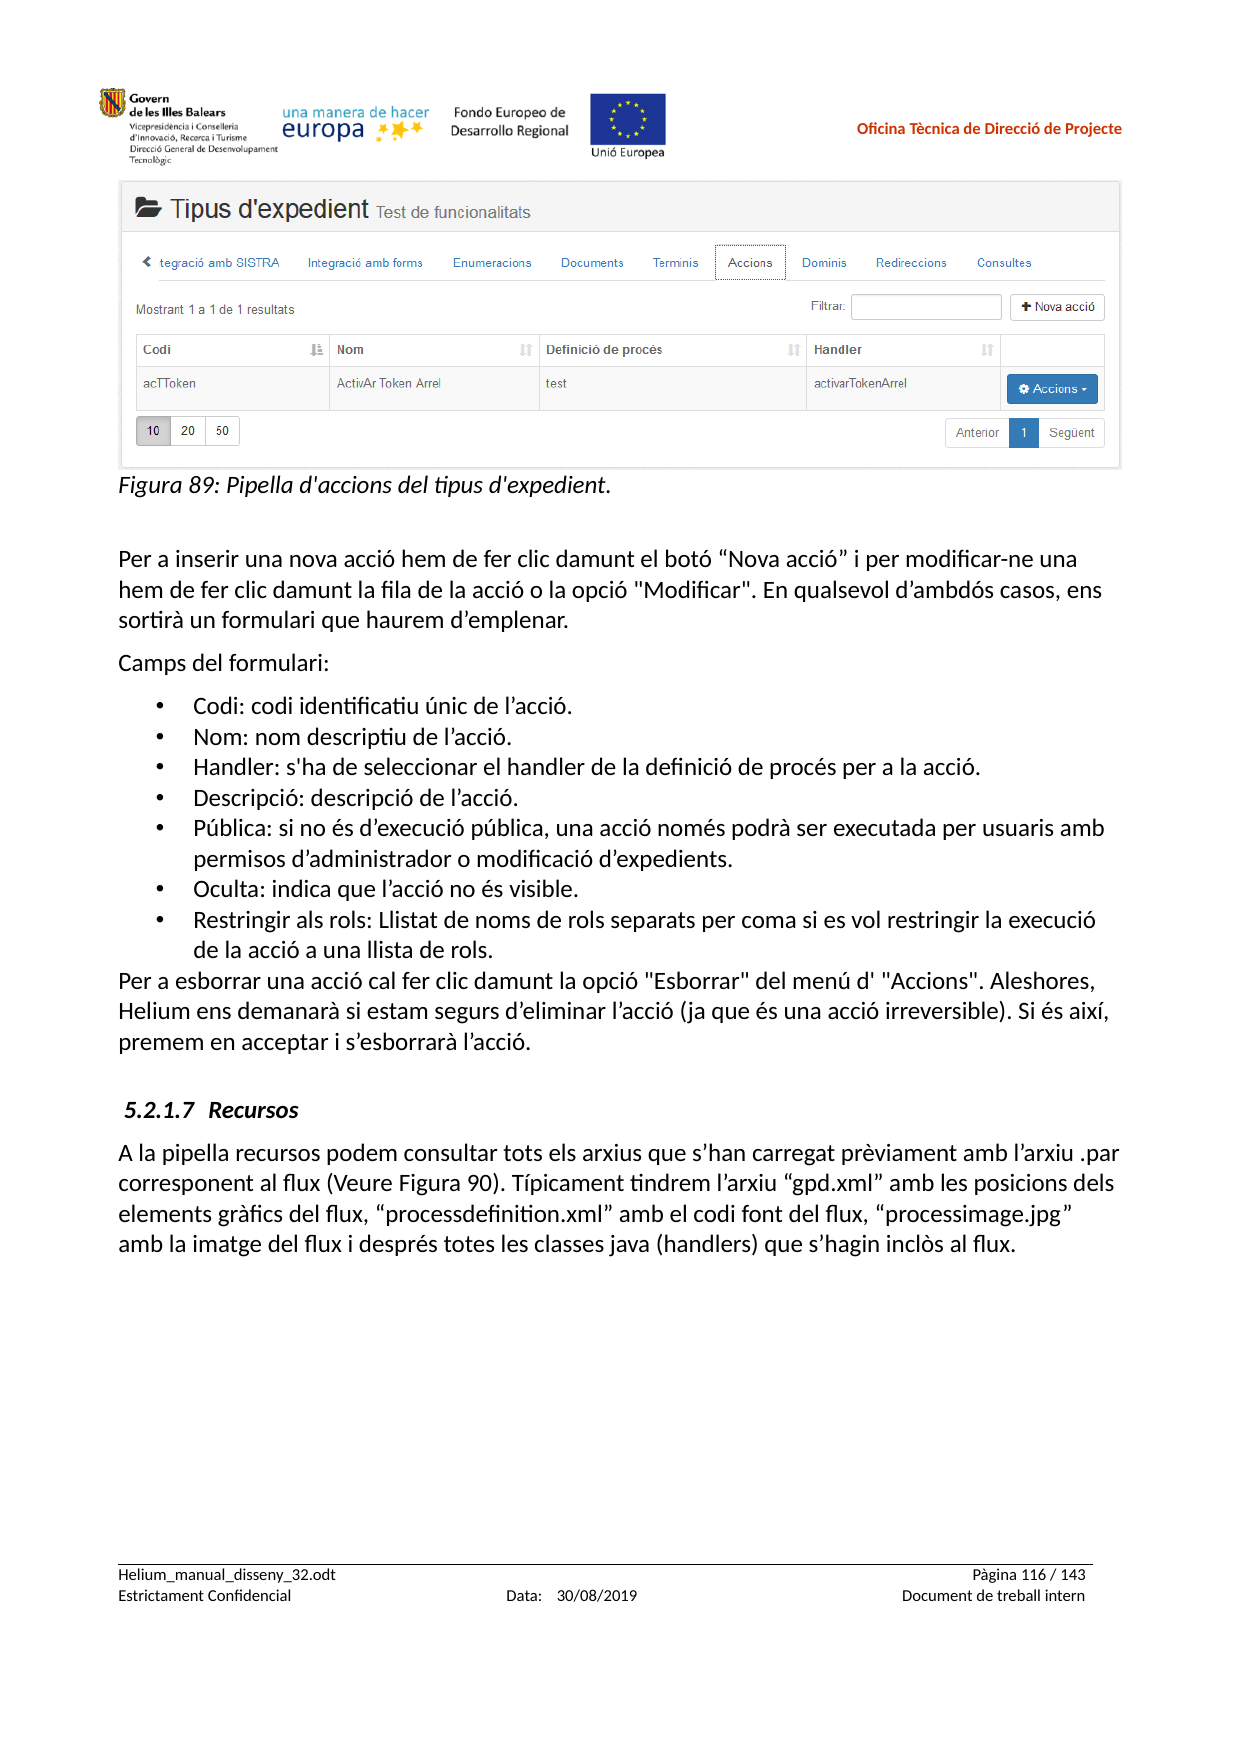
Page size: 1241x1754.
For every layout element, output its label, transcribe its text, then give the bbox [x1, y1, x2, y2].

list Codi: codi identificatiu únic de l’acció. [156, 690, 1122, 721]
picture [99, 87, 668, 166]
list Handler: s'ha de seleccionar el handler de la definició de procés per a la acció. [156, 751, 1122, 782]
list Restringir als rols: Llistat de noms de rols separats per coma si es vol restringir la execució de la acció a una llista de rols. [156, 904, 1122, 965]
picture [118, 180, 1123, 470]
text Figura 89: Pipella d'accions del tipus d'expedient. [118, 470, 1122, 500]
list Oculta: indica que l’acció no és visible. [156, 873, 1122, 904]
list Descripció: descripció de l’acció. [156, 782, 1122, 812]
text A la pipella recursos podem consultar tots els arxius que s’han carregat prèviament amb l’arxiu .par corresponent al flux (Veure Figura 90). Típicament tindrem l’arxiu “gpd.xml” amb les posicions dels elements gràfics del flux, “processdefinition.xml” amb el codi font del flux, “processimage.jpg” amb la imatge del flux i després totes les classes java (handlers) que s’hagin inclòs al flux. [118, 1137, 1122, 1259]
subtitle Recursos [118, 1094, 1122, 1124]
text Per a inserir una nova acció hem de fer clic damunt el botó “Nova acció” i per modificar-ne una hem de fer clic damunt la fila de la acció o la opció "Modificar". En qualsevol d’ambdós casos, ens sortirà un formulari que haurem d’emplenar. [118, 543, 1122, 635]
text Camps del formulari: [118, 647, 1122, 678]
text Per a esborrar una acció cal fer clic damunt la opció "Esborrar" del menú d' "Accions". Aleshores, Helium ens demanarà si estam segurs d’eliminar l’acció (ja que és una acció irreversible). Si és així, premem en acceptar i s’esborrarà l’acció. [118, 965, 1122, 1057]
list Nom: nom descriptiu de l’acció. [156, 721, 1122, 751]
list Pública: si no és d’execució pública, una acció només podrà ser executada per usuaris amb permisos d’administrador o modificació d’expedients. [156, 812, 1122, 873]
